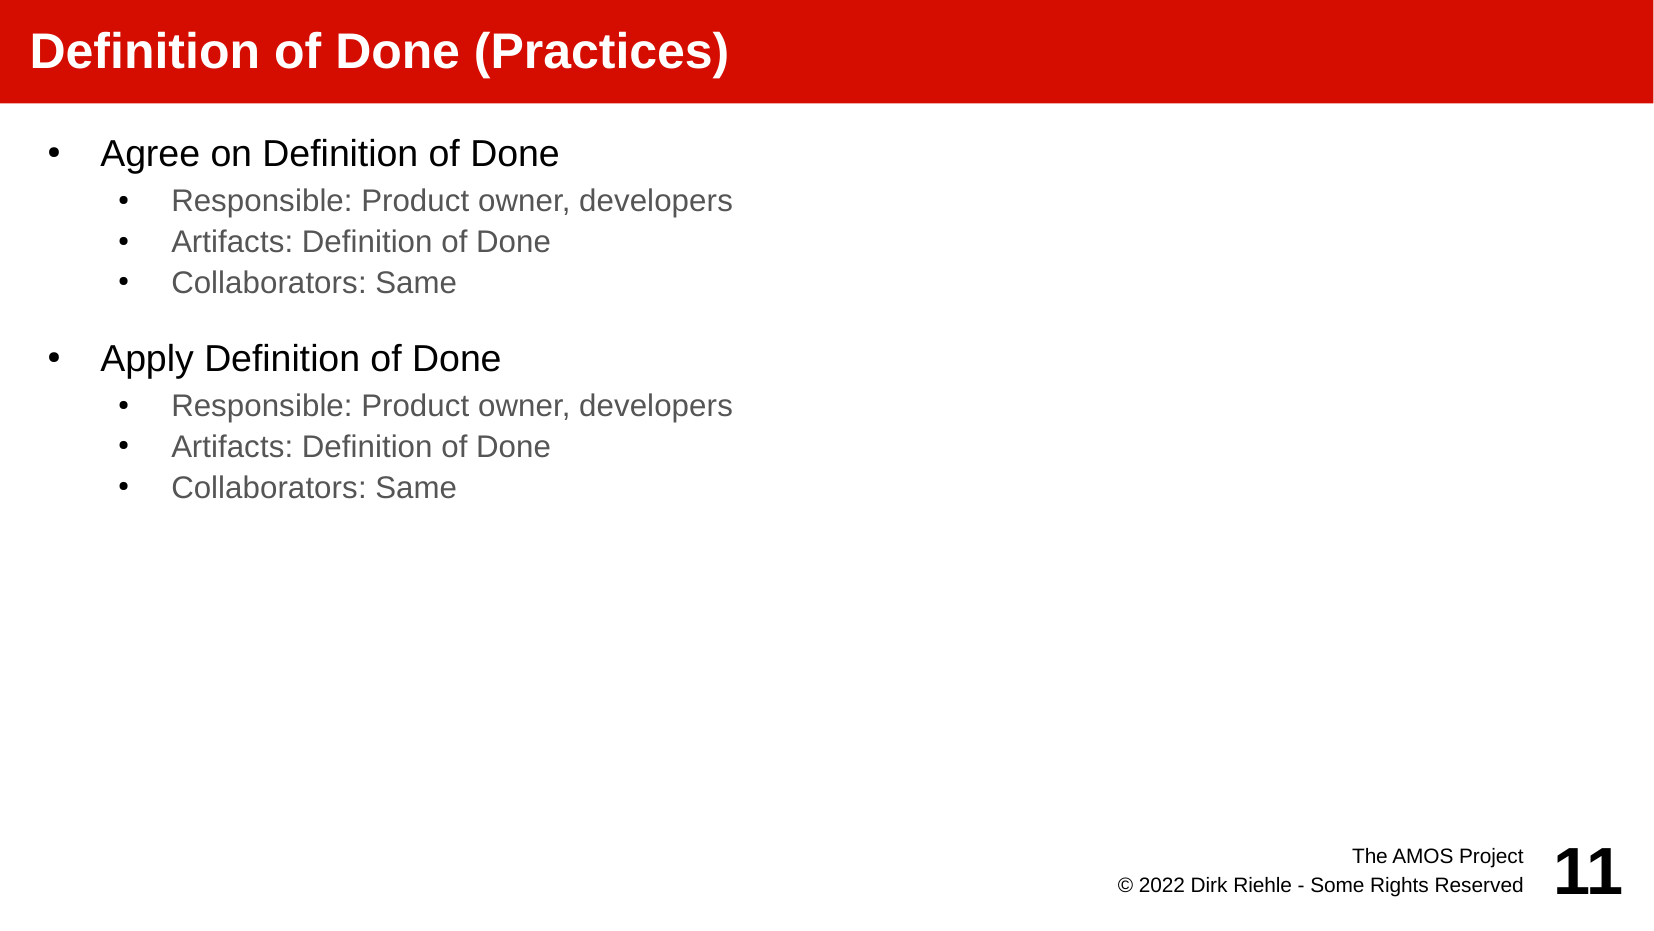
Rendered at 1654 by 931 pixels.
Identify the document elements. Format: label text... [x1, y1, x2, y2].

list Agree on Definition of Done Responsible: Product owner, developers Artifacts: Definition of Done Collaborators: Same Apply Definition of Done Responsible: Product owner, developers Artifacts: Definition of Done Collaborators: Same [29, 132, 1625, 813]
title Definition of Done (Practices) [0, 0, 1654, 104]
